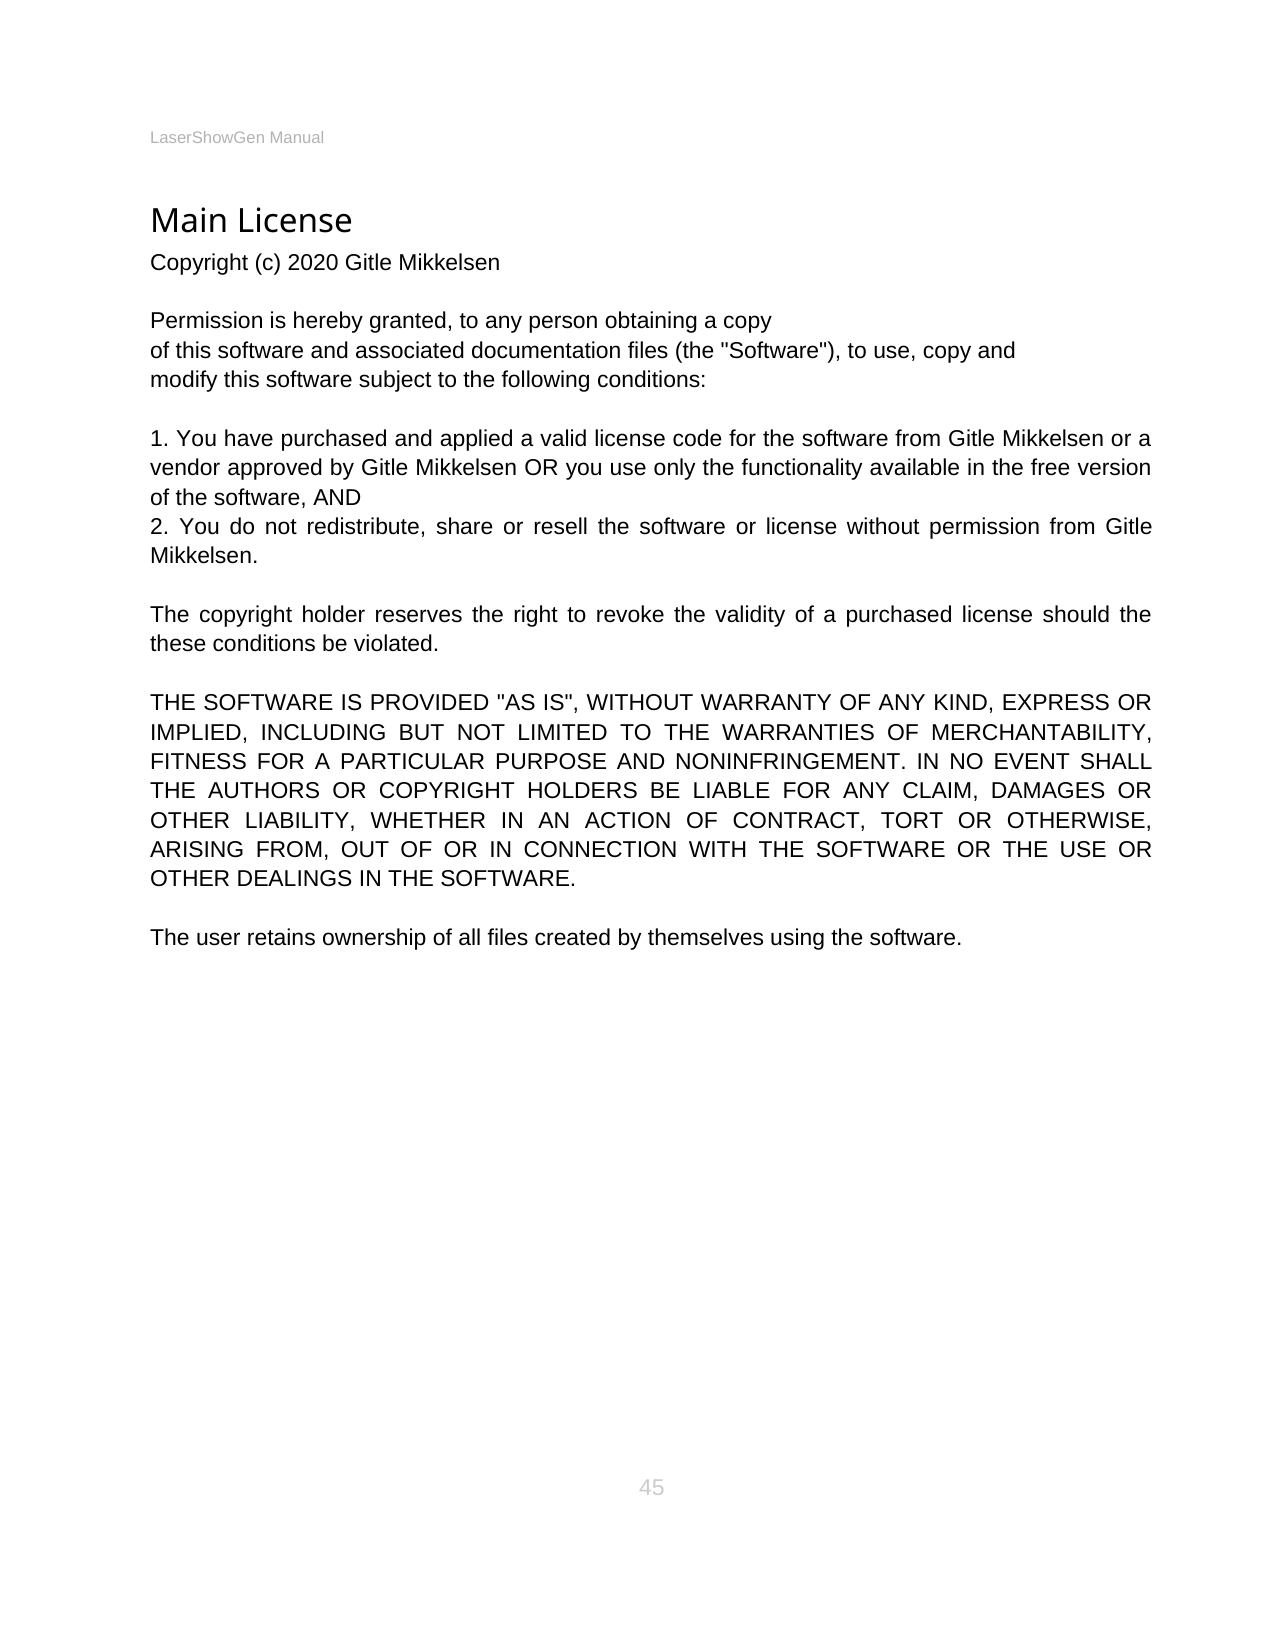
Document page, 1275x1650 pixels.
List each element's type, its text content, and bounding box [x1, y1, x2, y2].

text 2. You do not redistribute, share or resell the software or license without permission from Gitle Mikkelsen. [150, 514, 1153, 569]
subtitle Main License [150, 197, 1153, 242]
text The copyright holder reserves the right to revoke the validity of a purchased license should the these conditions be violated. [150, 602, 1153, 657]
text of this software and associated documentation files (the "Software"), to use, copy and [150, 337, 1153, 363]
text Permission is hereby granted, to any person obtaining a copy [150, 308, 1153, 334]
text modify this software subject to the following conditions: [150, 367, 1153, 392]
text Copyright (c) 2020 Gitle Mikkelsen [150, 249, 1153, 275]
text The user retains ownership of all files created by themselves using the software. [150, 925, 1153, 951]
text 1. You have purchased and applied a valid license code for the software from Gitle Mikkelsen or a vendor approved by Gitle Mikkelsen OR you use only the functionality available in the free version of the software, AND [150, 426, 1153, 510]
text THE SOFTWARE IS PROVIDED "AS IS", WITHOUT WARRANTY OF ANY KIND, EXPRESS OR IMPLIED, INCLUDING BUT NOT LIMITED TO THE WARRANTIES OF MERCHANTABILITY, FITNESS FOR A PARTICULAR PURPOSE AND NONINFRINGEMENT. IN NO EVENT SHALL THE AUTHORS OR COPYRIGHT HOLDERS BE LIABLE FOR ANY CLAIM, DAMAGES OR OTHER LIABILITY, WHETHER IN AN ACTION OF CONTRACT, TORT OR OTHERWISE, ARISING FROM, OUT OF OR IN CONNECTION WITH THE SOFTWARE OR THE USE OR OTHER DEALINGS IN THE SOFTWARE. [150, 690, 1153, 892]
